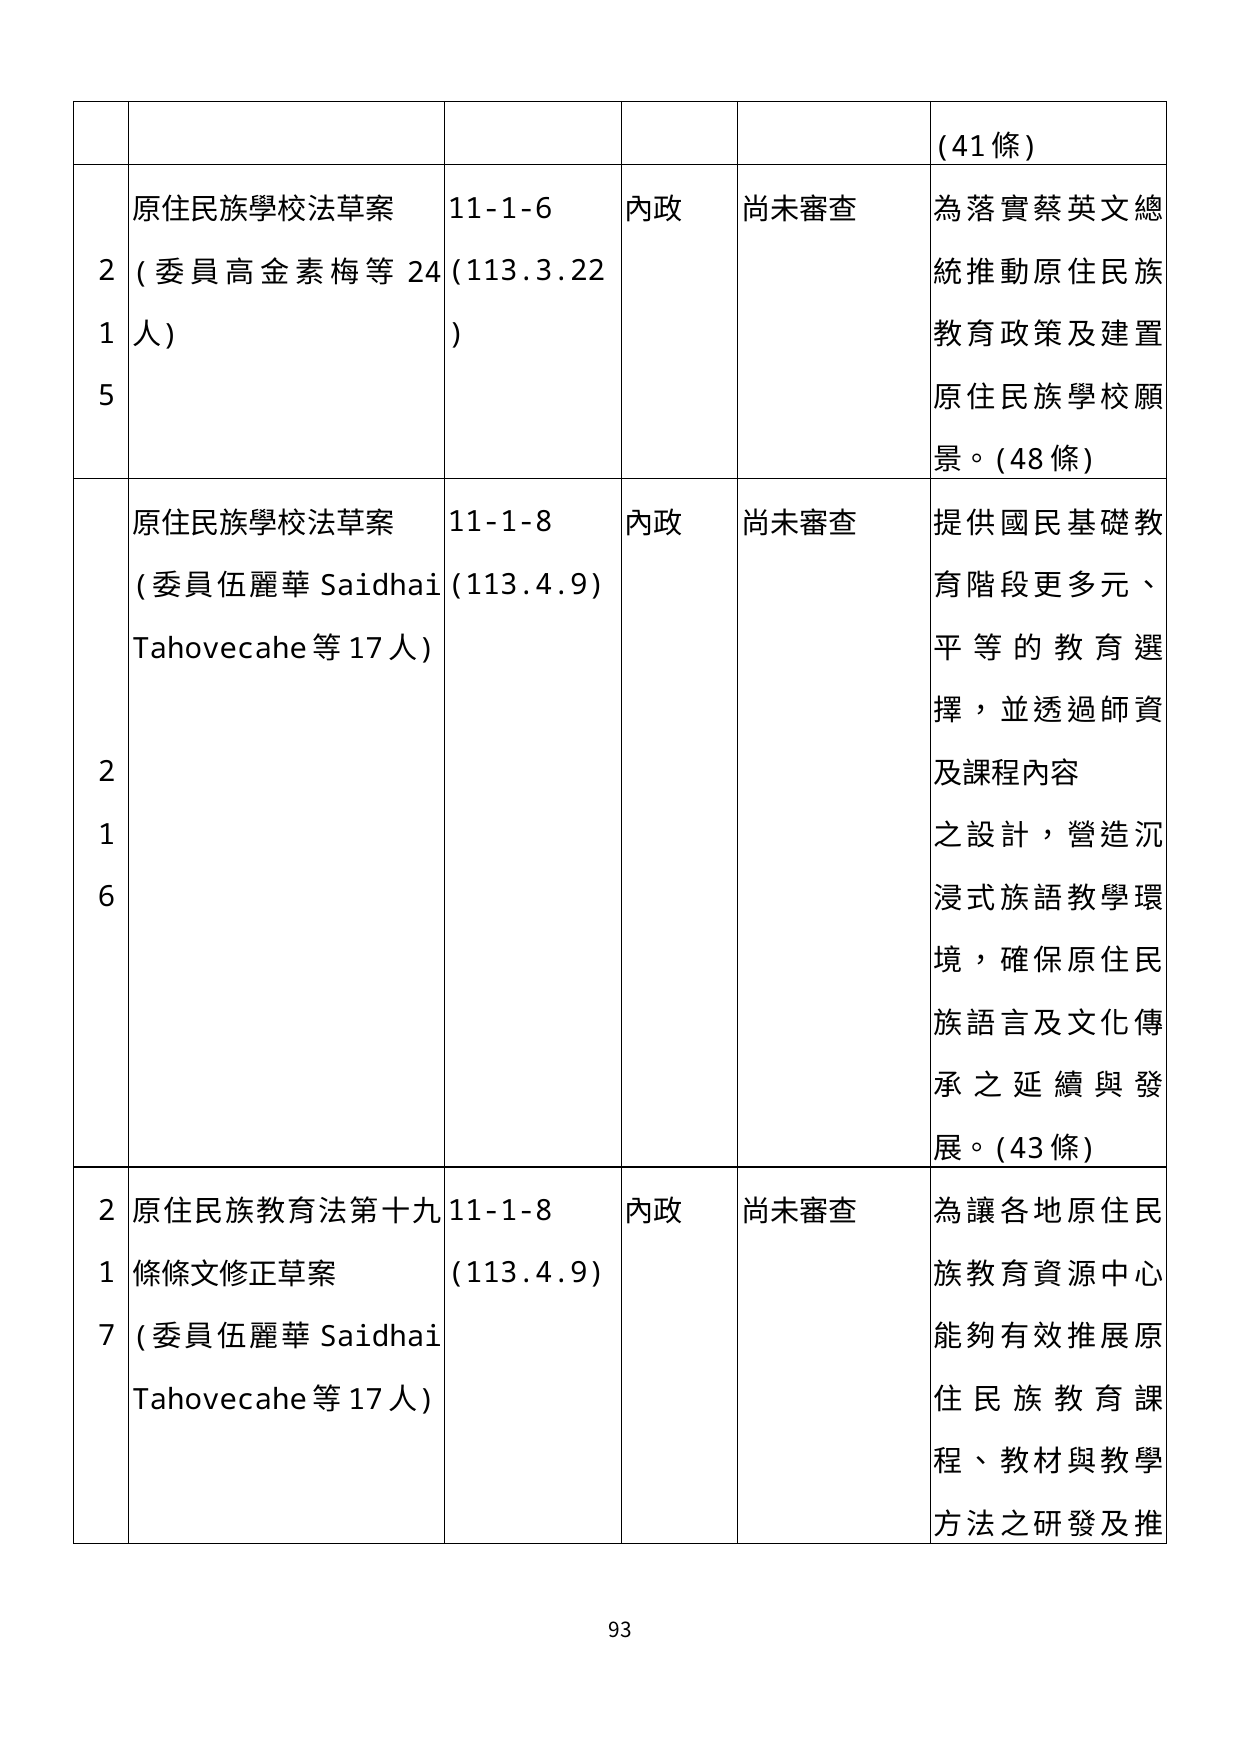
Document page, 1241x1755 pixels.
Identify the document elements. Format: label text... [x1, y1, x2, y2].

table_cell 11-1-6 (113.3.22) [445, 165, 621, 478]
table_cell 原住民族教育法第十九條條文修正草案 (委員伍麗華Saidhai Tahovecahe等17人) [129, 1168, 444, 1542]
table_cell 為讓各地原住民族教育資源中心能夠有效推展原住民族教育課程、教材與教學方法之研發及推 [931, 1168, 1166, 1542]
table_cell 為落實蔡英文總統推動原住民族教育政策及建置原住民族學校願景。(48條) [931, 165, 1166, 478]
table_cell [445, 102, 621, 164]
table_cell 尚未審查 [738, 1168, 930, 1542]
table_cell 內政 [622, 1168, 737, 1542]
table_cell 內政 [622, 479, 737, 1166]
table_cell [129, 102, 444, 164]
table_cell [74, 165, 128, 478]
table_cell [74, 479, 128, 1166]
table_cell [74, 102, 128, 164]
table_cell 原住民族學校法草案 (委員伍麗華Saidhai Tahovecahe等17人) [129, 479, 444, 1166]
table_cell 11-1-8 (113.4.9) [445, 479, 621, 1166]
table_cell (41條) [931, 102, 1166, 164]
table_cell 尚未審查 [738, 165, 930, 478]
table_cell 尚未審查 [738, 479, 930, 1166]
table_cell 11-1-8 (113.4.9) [445, 1168, 621, 1542]
table_cell 提供國民基礎教育階段更多元、平等的教育選擇，並透過師資及課程內容 之設計，營造沉浸式族語教學環境，確保原住民族語言及文化傳承之延續與發展。(43條) [931, 479, 1166, 1166]
table_cell [74, 1168, 128, 1542]
table_cell 原住民族學校法草案 (委員高金素梅等24人) [129, 165, 444, 478]
table_cell [622, 102, 737, 164]
table_cell [738, 102, 930, 164]
table_cell 內政 [622, 165, 737, 478]
